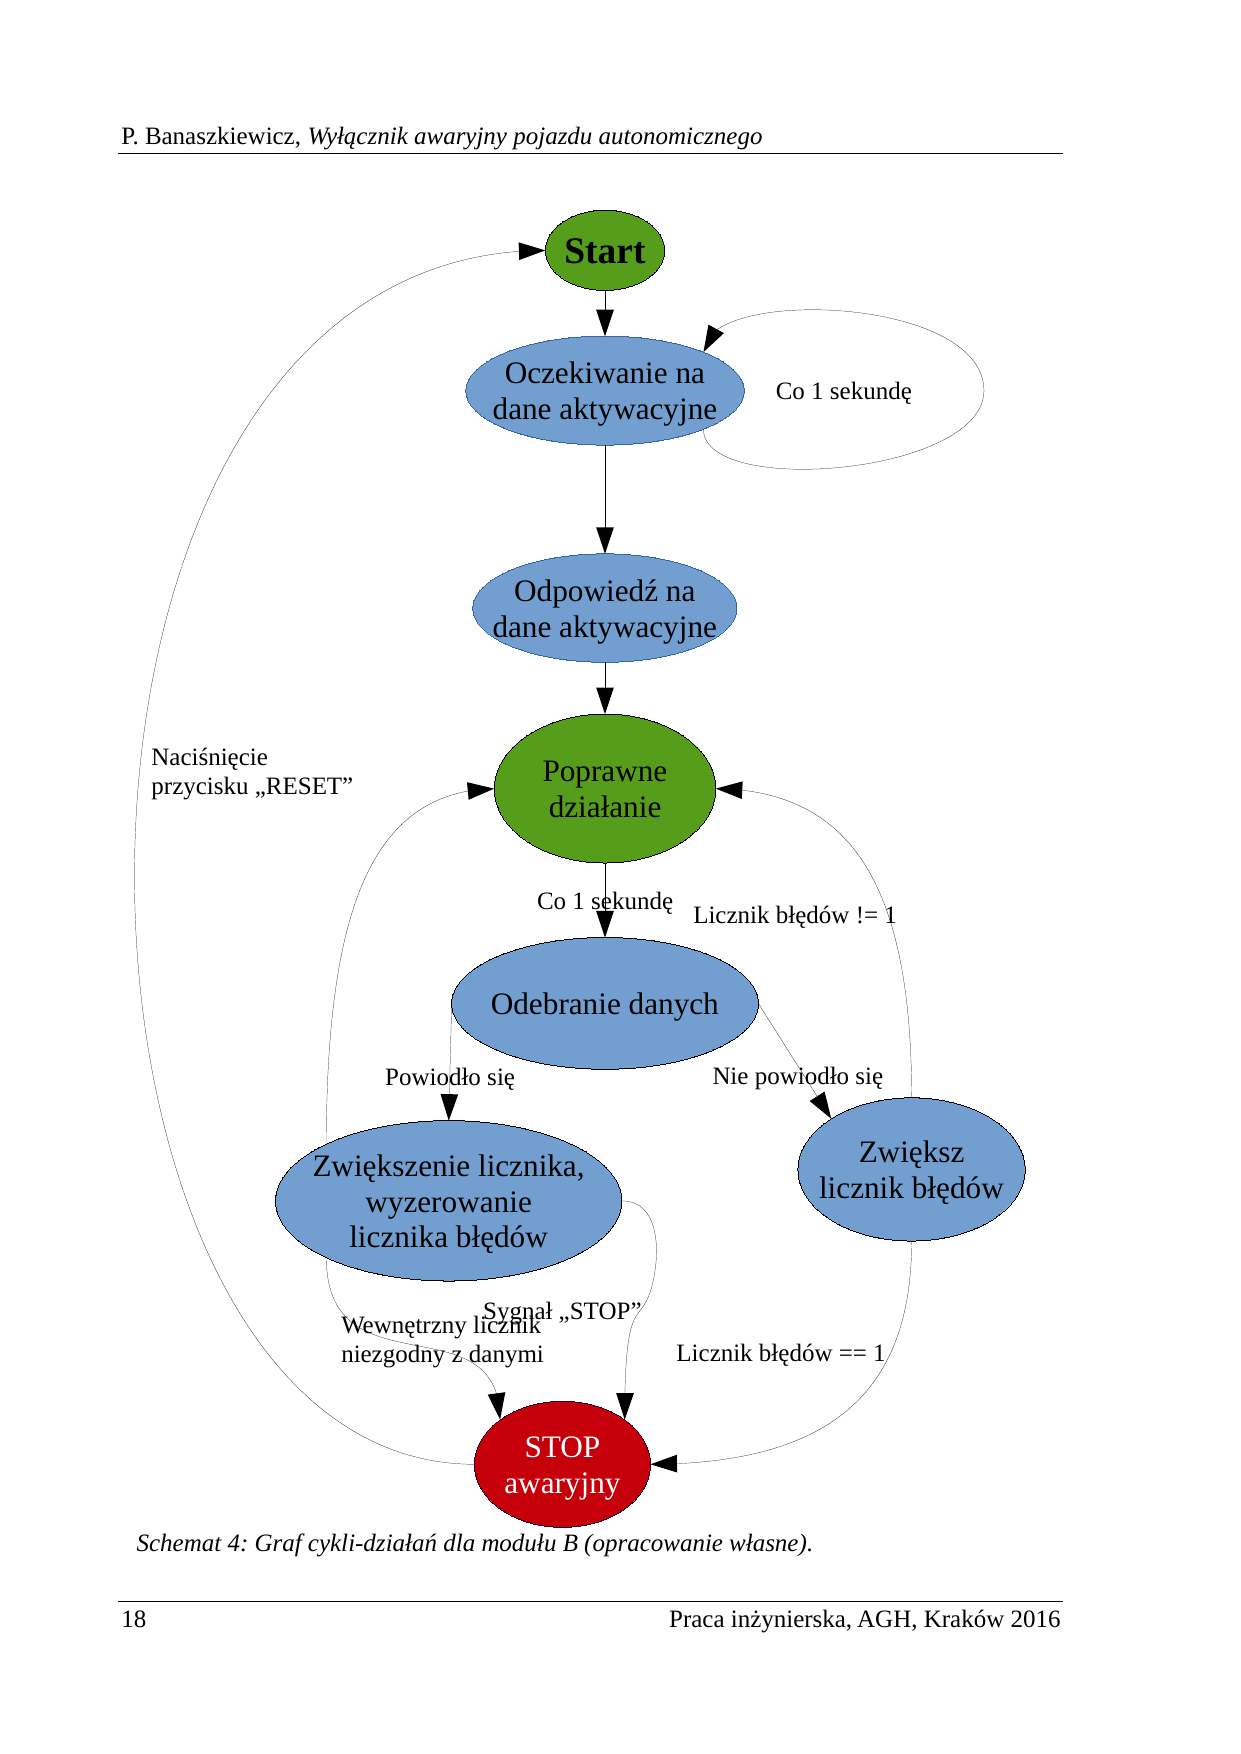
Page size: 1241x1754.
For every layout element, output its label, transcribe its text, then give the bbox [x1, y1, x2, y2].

text Schemat 4: Graf cykli-działań dla modułu B (opracowanie własne). [136, 210, 1045, 1556]
